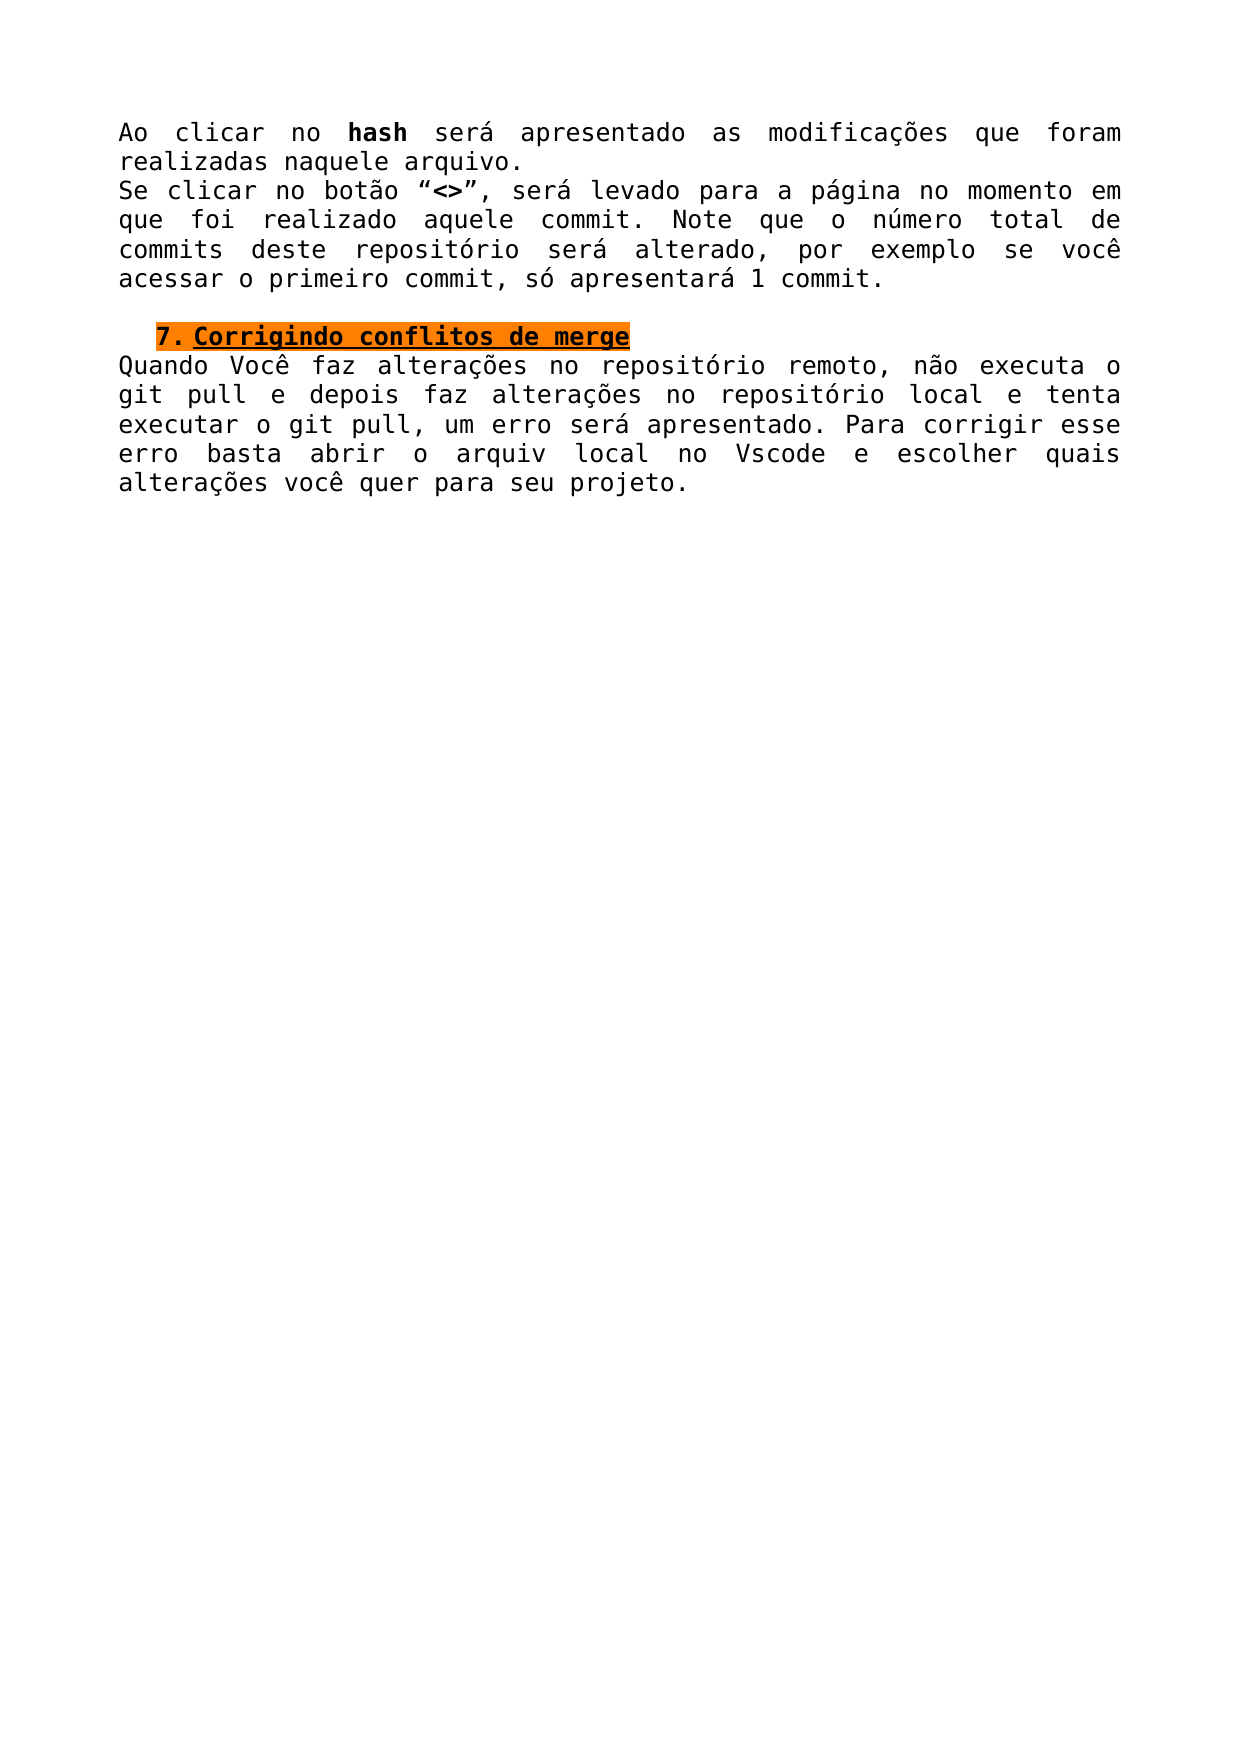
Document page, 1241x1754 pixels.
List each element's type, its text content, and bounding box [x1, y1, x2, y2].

text Se clicar no botão “<>”, será levado para a página no momento em que foi realizado aquele commit. Note que o número total de commits deste repositório será alterado, por exemplo se você acessar o primeiro commit, só apresentará 1 commit. [118, 176, 1122, 293]
text Quando Você faz alterações no repositório remoto, não executa o git pull e depois faz alterações no repositório local e tenta executar o git pull, um erro será apresentado. Para corrigir esse erro basta abrir o arquiv local no Vscode e escolher quais alterações você quer para seu projeto. [118, 351, 1122, 497]
list Corrigindo conflitos de merge [193, 322, 1122, 351]
text Ao clicar no hash será apresentado as modificações que foram realizadas naquele arquivo. [118, 118, 1122, 176]
